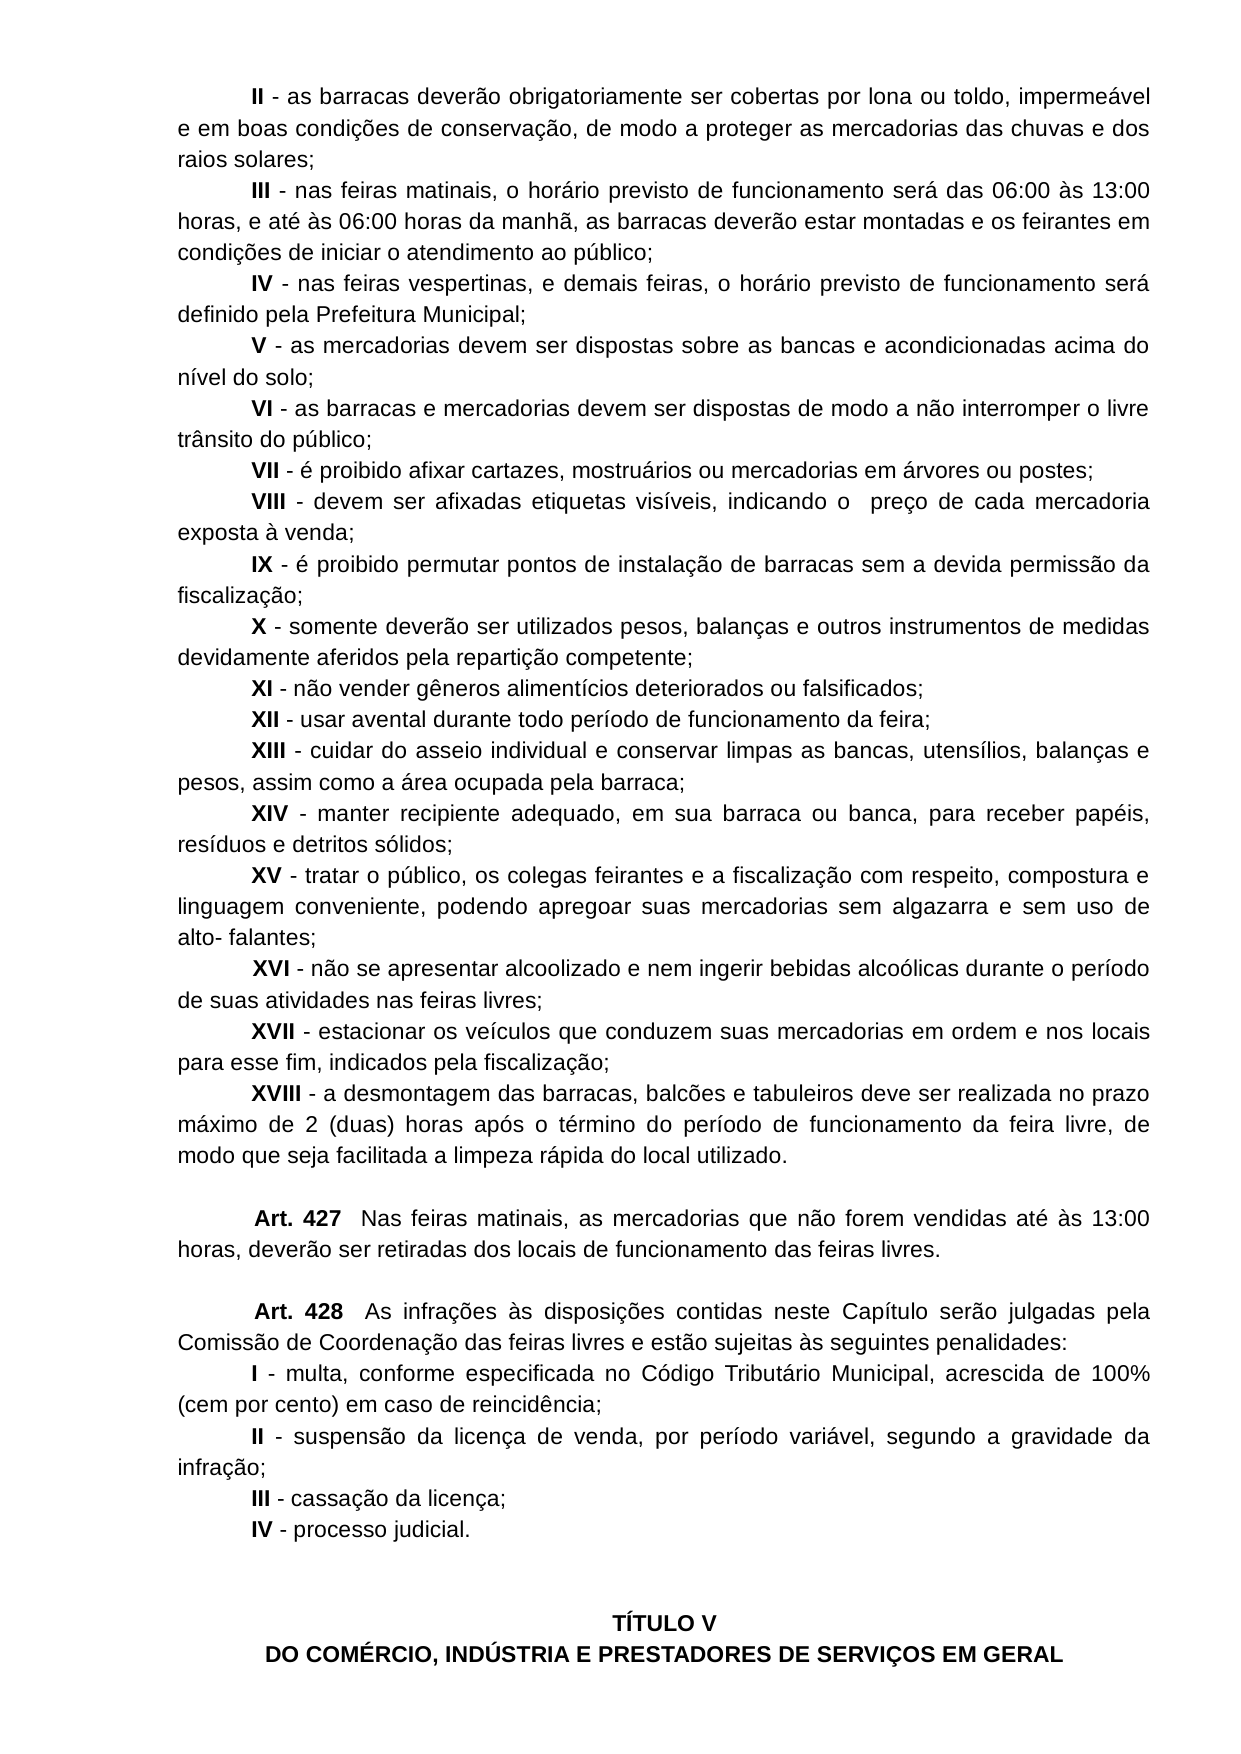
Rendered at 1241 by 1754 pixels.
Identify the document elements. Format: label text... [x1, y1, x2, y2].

text III - nas feiras matinais, o horário previsto de funcionamento será das 06:00 às 13:00 horas, e até às 06:00 horas da manhã, as barracas deverão estar montadas e os feirantes em condições de iniciar o atendimento ao público; [177, 176, 1152, 266]
text VIII - devem ser afixadas etiquetas visíveis, indicando o preço de cada mercadoria exposta à venda; [177, 488, 1152, 546]
text II - suspensão da licença de venda, por período variável, segundo a gravidade da infração; [177, 1422, 1152, 1480]
text TÍTULO V [177, 1609, 1152, 1636]
text I - multa, conforme especificada no Código Tributário Municipal, acrescida de 100% (cem por cento) em caso de reincidência; [177, 1360, 1152, 1418]
text XVI - não se apresentar alcoolizado e nem ingerir bebidas alcoólicas durante o período de suas atividades nas feiras livres; [177, 955, 1152, 1013]
text Art. 427 Nas feiras matinais, as mercadorias que não forem vendidas até às 13:00 horas, deverão ser retiradas dos locais de funcionamento das feiras livres. [177, 1204, 1152, 1262]
text XI - não vender gêneros alimentícios deteriorados ou falsificados; [177, 674, 1152, 702]
text XVII - estacionar os veículos que conduzem suas mercadorias em ordem e nos locais para esse fim, indicados pela fiscalização; [177, 1017, 1152, 1075]
text VI - as barracas e mercadorias devem ser dispostas de modo a não interromper o livre trânsito do público; [177, 394, 1152, 452]
text III - cassação da licença; [177, 1484, 1152, 1511]
text V - as mercadorias devem ser dispostas sobre as bancas e acondicionadas acima do nível do solo; [177, 332, 1152, 390]
text IX - é proibido permutar pontos de instalação de barracas sem a devida permissão da fiscalização; [177, 550, 1152, 608]
text XIV - manter recipiente adequado, em sua barraca ou banca, para receber papéis, resíduos e detritos sólidos; [177, 799, 1152, 857]
text X - somente deverão ser utilizados pesos, balanças e outros instrumentos de medidas devidamente aferidos pela repartição competente; [177, 612, 1152, 670]
text XII - usar avental durante todo período de funcionamento da feira; [177, 706, 1152, 733]
text XVIII - a desmontagem das barracas, balcões e tabuleiros deve ser realizada no prazo máximo de 2 (duas) horas após o término do período de funcionamento da feira livre, de modo que seja facilitada a limpeza rápida do local utilizado. [177, 1079, 1152, 1169]
text VII - é proibido afixar cartazes, mostruários ou mercadorias em árvores ou postes; [177, 456, 1152, 483]
text XIII - cuidar do asseio individual e conservar limpas as bancas, utensílios, balanças e pesos, assim como a área ocupada pela barraca; [177, 737, 1152, 795]
text IV - nas feiras vespertinas, e demais feiras, o horário previsto de funcionamento será definido pela Prefeitura Municipal; [177, 269, 1152, 328]
text II - as barracas deverão obrigatoriamente ser cobertas por lona ou toldo, impermeável e em boas condições de conservação, de modo a proteger as mercadorias das chuvas e dos raios solares; [177, 83, 1152, 172]
text Art. 428 As infrações às disposições contidas neste Capítulo serão julgadas pela Comissão de Coordenação das feiras livres e estão sujeitas às seguintes penalidades: [177, 1297, 1152, 1356]
text XV - tratar o público, os colegas feirantes e a fiscalização com respeito, compostura e linguagem conveniente, podendo apregoar suas mercadorias sem algazarra e sem uso de alto- falantes; [177, 861, 1152, 951]
text DO COMÉRCIO, INDÚSTRIA E PRESTADORES DE SERVIÇOS EM GERAL [177, 1640, 1152, 1667]
text IV - processo judicial. [177, 1515, 1152, 1542]
